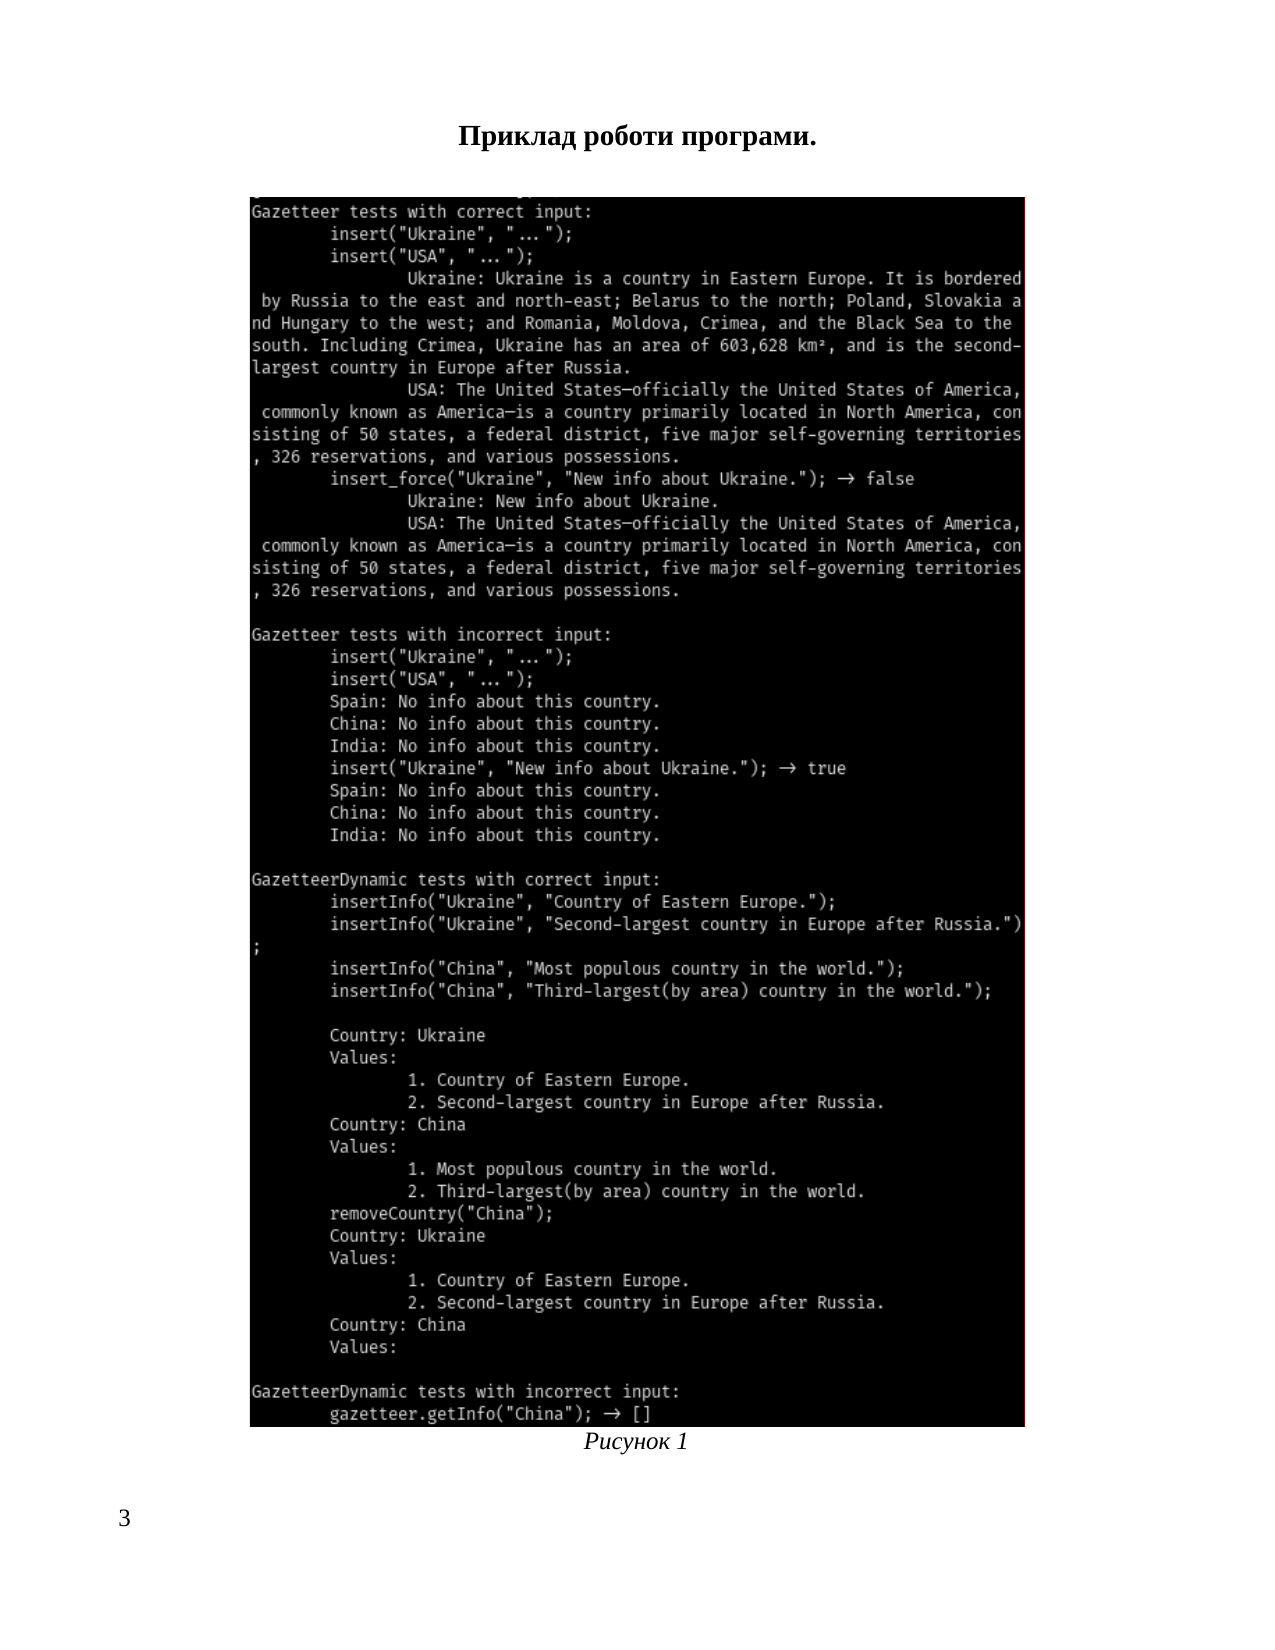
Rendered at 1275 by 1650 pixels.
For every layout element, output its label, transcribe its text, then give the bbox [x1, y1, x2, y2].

picture [249, 197, 1026, 1427]
text Приклад роботи програми. [118, 118, 1157, 152]
text Рисунок 1 [250, 1427, 1025, 1455]
